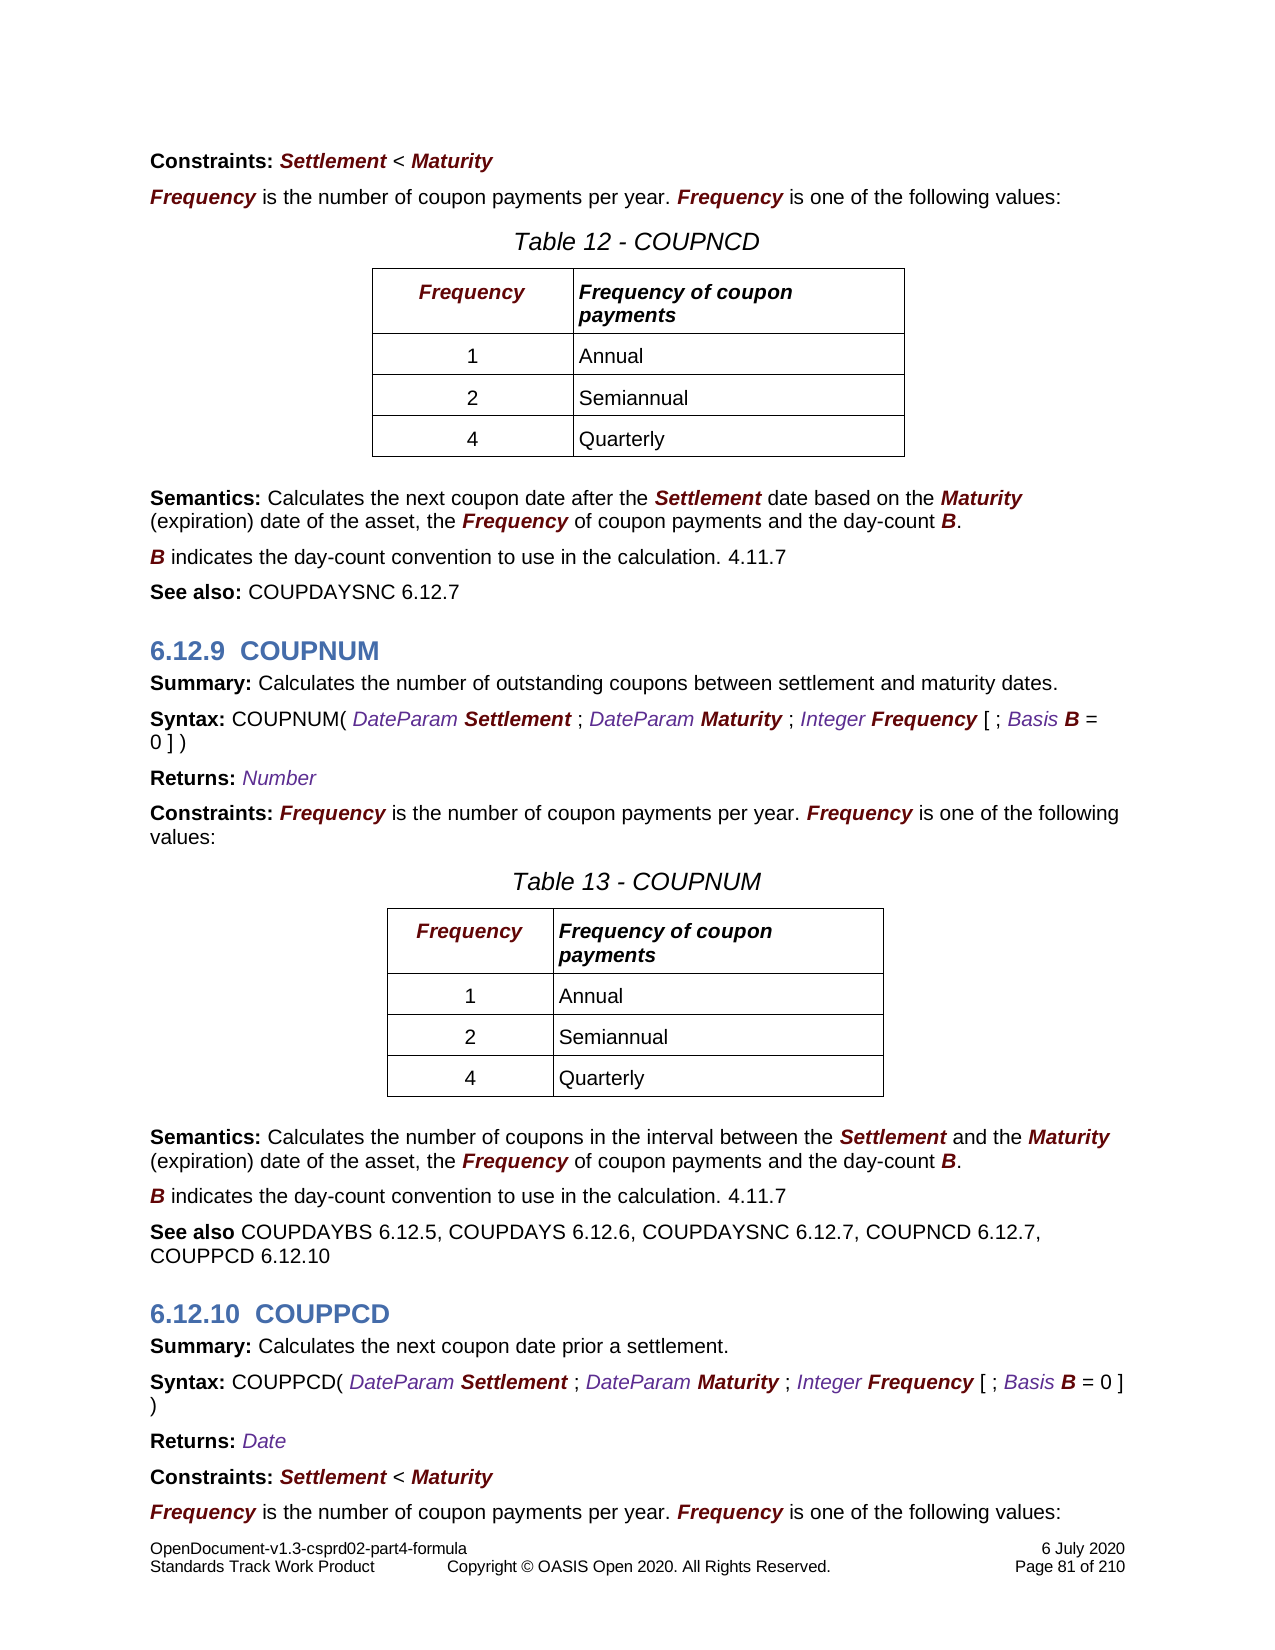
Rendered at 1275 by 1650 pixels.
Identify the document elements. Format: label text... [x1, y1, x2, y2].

text See also COUPDAYBS 6.12.5, COUPDAYS 6.12.6, COUPDAYSNC 6.12.7, COUPNCD 6.12.7, COUPPCD 6.12.10 [150, 1221, 1125, 1268]
table_header Frequency [373, 269, 573, 333]
text See also: COUPDAYSNC 6.12.7 [150, 581, 1125, 604]
subtitle COUPNUM [150, 635, 1125, 665]
table_cell Semiannual [554, 1015, 883, 1055]
table_cell 1 [373, 334, 573, 374]
text Frequency is the number of coupon payments per year. Frequency is one of the following values: [150, 1501, 1125, 1524]
text Semantics: Calculates the next coupon date after the Settlement date based on the Maturity (expiration) date of the asset, the Frequency of coupon payments and the day-count B. [150, 462, 1125, 533]
table_cell Annual [554, 974, 883, 1014]
table_cell Quarterly [574, 416, 904, 456]
text Summary: Calculates the next coupon date prior a settlement. [150, 1335, 1125, 1358]
text Frequency is the number of coupon payments per year. Frequency is one of the following values: [150, 186, 1125, 209]
text Semantics: Calculates the number of coupons in the interval between the Settlement and the Maturity (expiration) date of the asset, the Frequency of coupon payments and the day-count B. [150, 1102, 1125, 1173]
text B indicates the day-count convention to use in the calculation. 4.11.7 [150, 545, 1125, 569]
text Table 12 - COUPNCD [150, 228, 1125, 256]
table_cell Annual [574, 334, 904, 374]
table_header Frequency of coupon payments [574, 269, 904, 333]
table_cell 2 [388, 1015, 553, 1055]
table_cell 1 [388, 974, 553, 1014]
text Returns: Date [150, 1429, 1125, 1453]
table_cell 4 [373, 416, 573, 456]
table_cell Quarterly [554, 1056, 883, 1096]
text Syntax: COUPNUM( DateParam Settlement ; DateParam Maturity ; Integer Frequency [ ; Basis B = 0 ] ) [150, 707, 1125, 754]
subtitle COUPPCD [150, 1299, 1125, 1329]
text Summary: Calculates the number of outstanding coupons between settlement and maturity dates. [150, 671, 1125, 695]
text Constraints: Settlement < Maturity [150, 150, 1125, 173]
text Constraints: Frequency is the number of coupon payments per year. Frequency is one of the following values: [150, 802, 1125, 849]
text Table 13 - COUPNUM [150, 867, 1125, 896]
text Returns: Number [150, 766, 1125, 790]
table_cell 4 [388, 1056, 553, 1096]
table_header Frequency [388, 909, 553, 973]
text Constraints: Settlement < Maturity [150, 1465, 1125, 1489]
table_cell 2 [373, 375, 573, 415]
text B indicates the day-count convention to use in the calculation. 4.11.7 [150, 1185, 1125, 1208]
text Syntax: COUPPCD( DateParam Settlement ; DateParam Maturity ; Integer Frequency [ ; Basis B = 0 ] ) [150, 1370, 1125, 1417]
table_header Frequency of coupon payments [554, 909, 883, 973]
table_cell Semiannual [574, 375, 904, 415]
